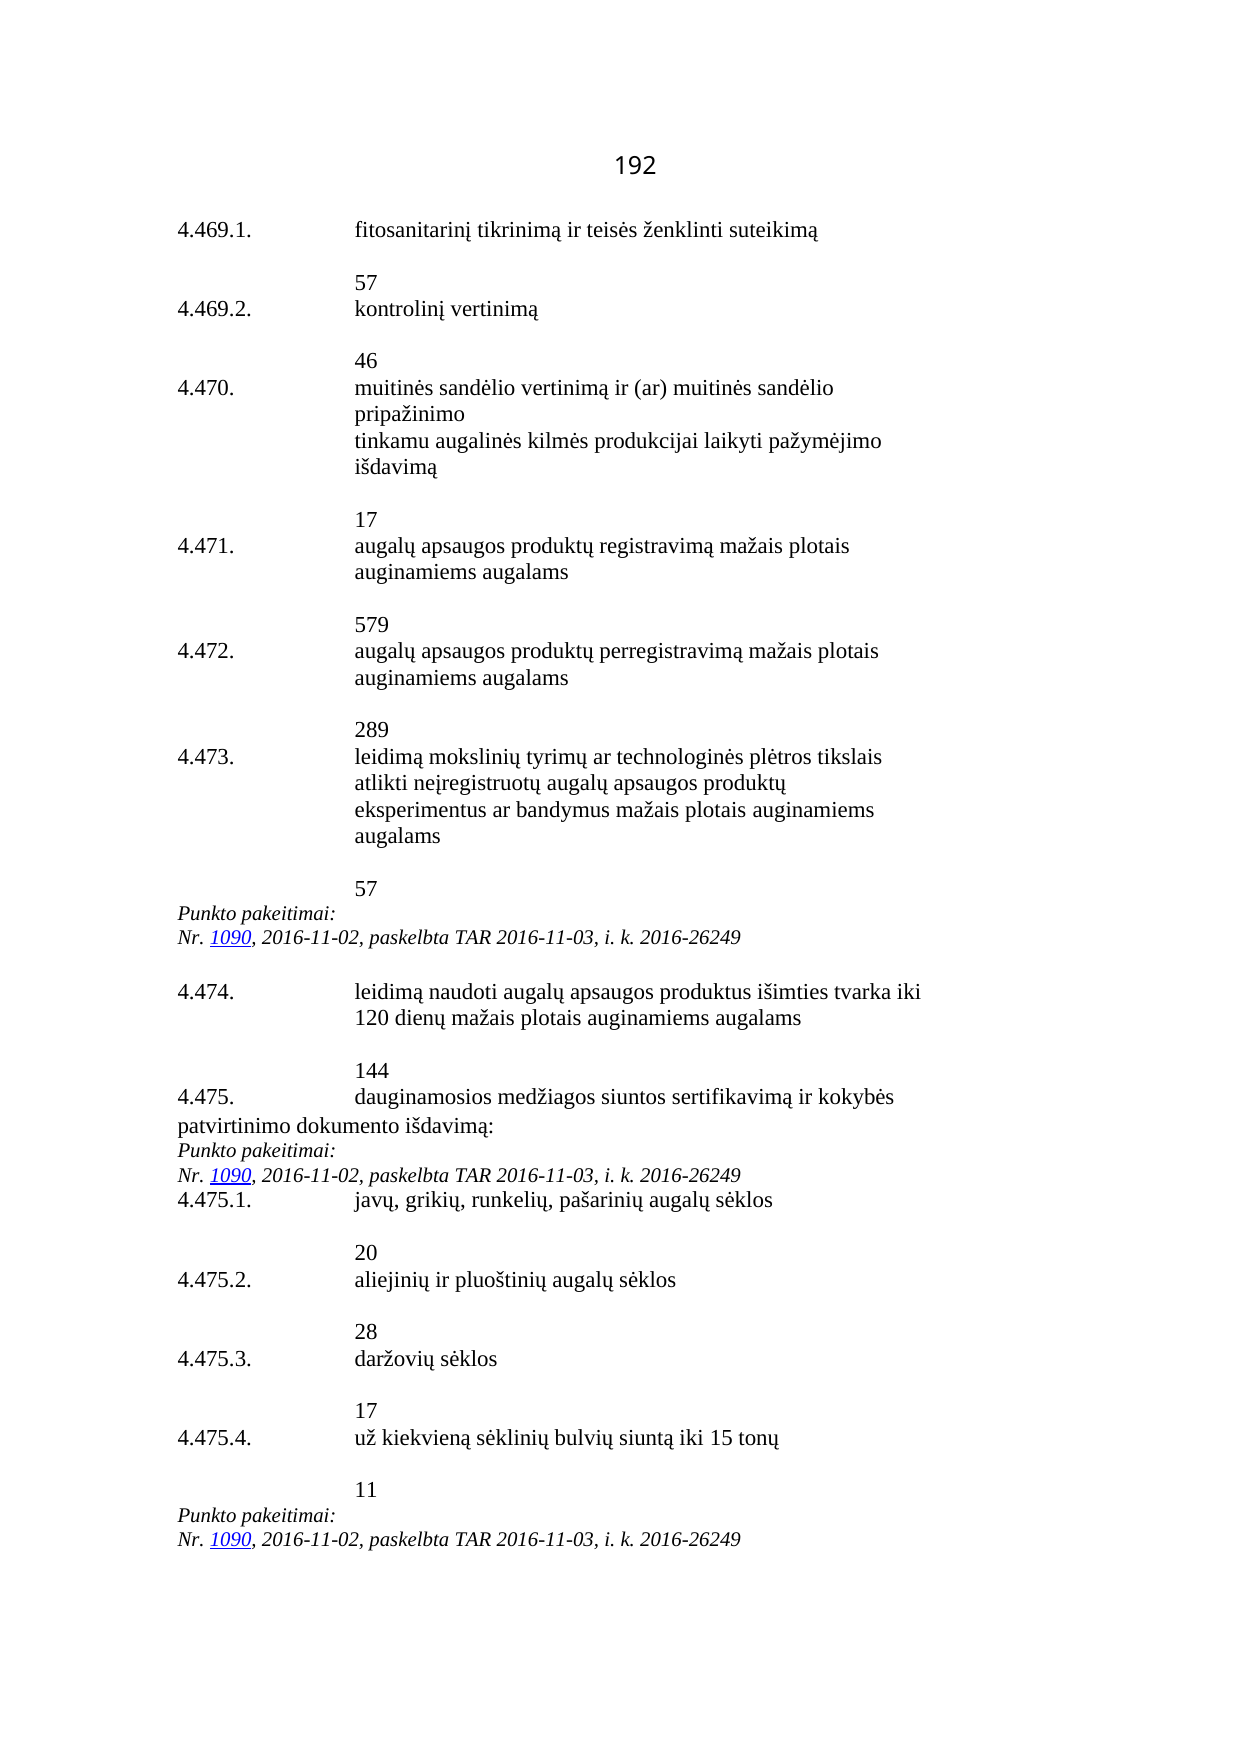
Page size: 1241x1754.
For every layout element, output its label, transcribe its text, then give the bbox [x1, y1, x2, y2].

text 120 dienų mažais plotais auginamiems augalams 144 [354, 1004, 945, 1083]
text Punkto pakeitimai: [177, 901, 1093, 925]
text eksperimentus ar bandymus mažais plotais auginamiems [354, 796, 945, 822]
text Nr. 1090, 2016-11-02, paskelbta TAR 2016-11-03, i. k. 2016-26249 [177, 1162, 1093, 1187]
text Nr. 1090, 2016-11-02, paskelbta TAR 2016-11-03, i. k. 2016-26249 [177, 925, 1093, 949]
text 4.469.2. kontrolinį vertinimą 46 [177, 295, 945, 374]
text atlikti neįregistruotų augalų apsaugos produktų [354, 769, 945, 796]
text auginamiems augalams 289 [354, 664, 945, 743]
text augalams 57 [354, 822, 945, 901]
text Punkto pakeitimai: [177, 1138, 1093, 1162]
text 4.475.3. daržovių sėklos 17 [177, 1345, 945, 1424]
text 4.475. dauginamosios medžiagos siuntos sertifikavimą ir kokybės [177, 1083, 945, 1110]
text patvirtinimo dokumento išdavimą: [177, 1110, 945, 1138]
text Punkto pakeitimai: [177, 1503, 1093, 1527]
text 4.469.1. fitosanitarinį tikrinimą ir teisės ženklinti suteikimą 57 [177, 216, 945, 295]
text auginamiems augalams 579 [354, 558, 945, 637]
text 4.472. augalų apsaugos produktų perregistravimą mažais plotais [177, 637, 945, 664]
text 4.475.2. aliejinių ir pluoštinių augalų sėklos 28 [177, 1266, 945, 1345]
text 4.471. augalų apsaugos produktų registravimą mažais plotais [177, 532, 945, 558]
text tinkamu augalinės kilmės produkcijai laikyti pažymėjimo išdavimą 17 [354, 427, 945, 532]
text 4.473. leidimą mokslinių tyrimų ar technologinės plėtros tikslais [177, 743, 945, 769]
text 4.475.4. už kiekvieną sėklinių bulvių siuntą iki 15 tonų 11 [177, 1424, 945, 1503]
text 4.475.1. javų, grikių, runkelių, pašarinių augalų sėklos 20 [177, 1187, 945, 1266]
text Nr. 1090, 2016-11-02, paskelbta TAR 2016-11-03, i. k. 2016-26249 [177, 1527, 1093, 1551]
text 4.474. leidimą naudoti augalų apsaugos produktus išimties tvarka iki [177, 978, 945, 1004]
text 4.470. muitinės sandėlio vertinimą ir (ar) muitinės sandėlio pripažinimo [177, 374, 945, 427]
